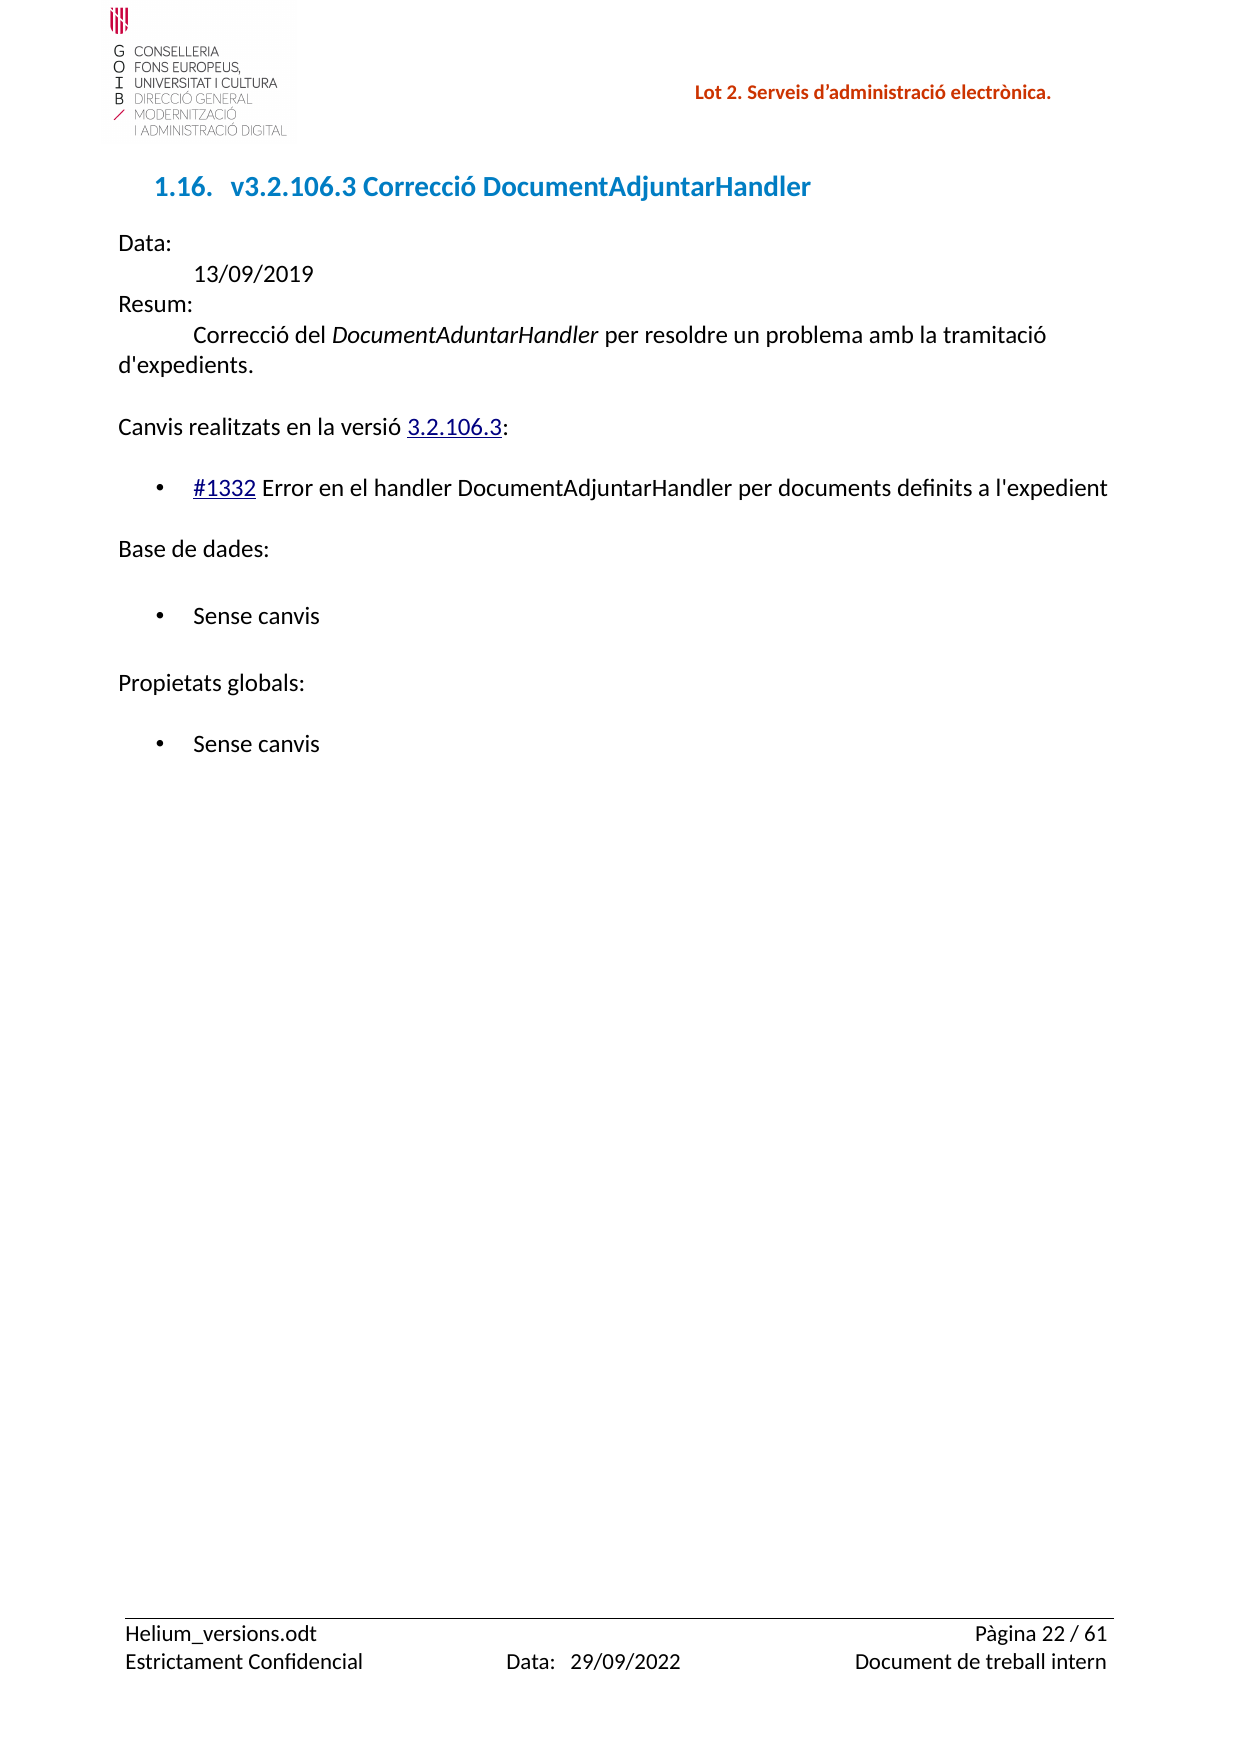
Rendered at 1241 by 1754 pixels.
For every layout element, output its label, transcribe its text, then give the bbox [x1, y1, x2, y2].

text Base de dades: [118, 533, 1122, 563]
list #1332 Error en el handler DocumentAdjuntarHandler per documents definits a l'expedient [156, 472, 1122, 502]
picture [100, 0, 297, 144]
text 13/09/2019 [118, 258, 1122, 289]
text Resum: [118, 289, 1122, 319]
list Sense canvis [156, 600, 1122, 630]
text Correcció del DocumentAduntarHandler per resoldre un problema amb la tramitació d'expedients. [118, 319, 1122, 380]
text Canvis realitzats en la versió 3.2.106.3: [118, 411, 1122, 441]
list Sense canvis [156, 728, 1122, 758]
text Data: [118, 228, 1122, 258]
text Propietats globals: [118, 667, 1122, 697]
subtitle v3.2.106.3 Correcció DocumentAdjuntarHandler [153, 168, 1122, 204]
